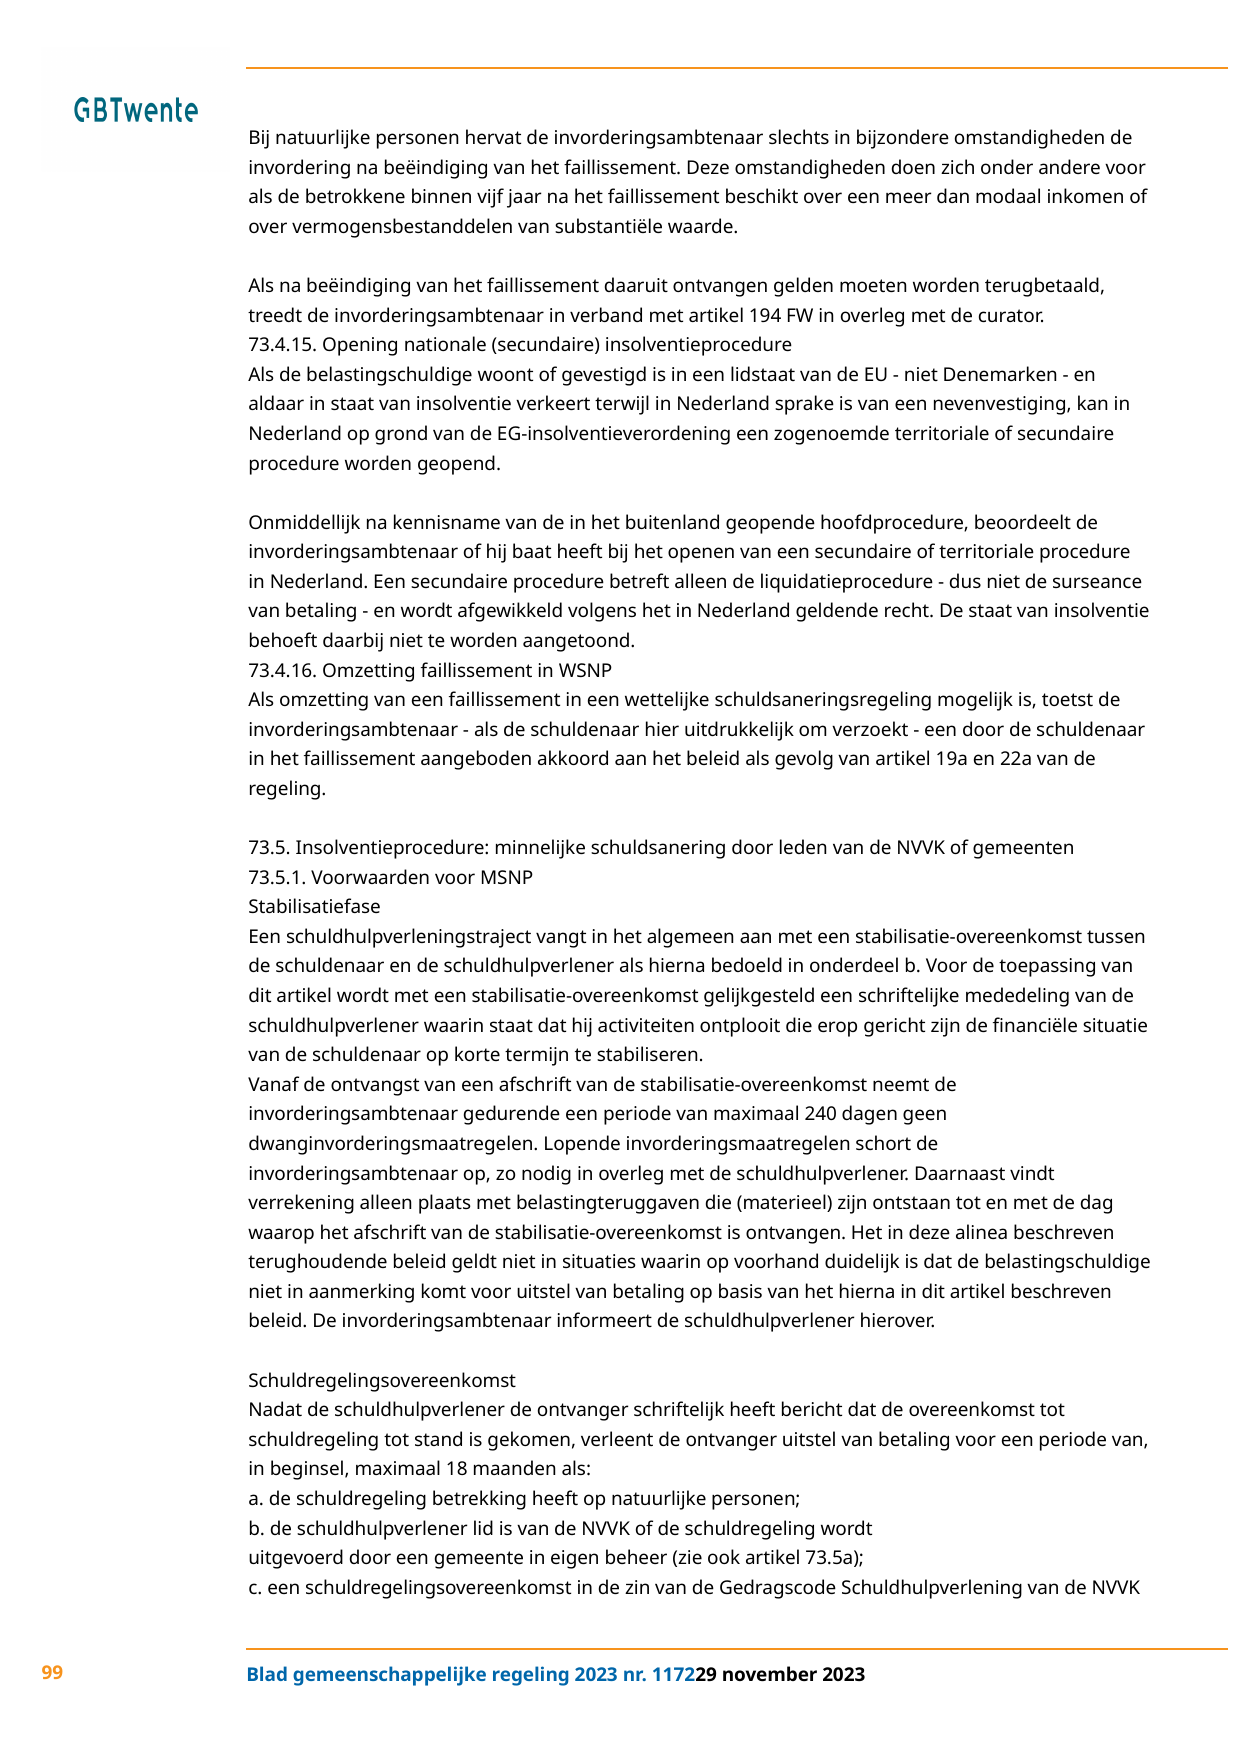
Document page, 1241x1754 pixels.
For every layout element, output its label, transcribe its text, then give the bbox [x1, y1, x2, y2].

text 73.5.1. Voorwaarden voor MSNP [248, 864, 1152, 890]
text Als de belastingschuldige woont of gevestigd is in een lidstaat van de EU - niet Denemarken - en aldaar in staat van insolventie verkeert terwijl in Nederland sprake is van een nevenvestiging, kan in Nederland op grond van de EG-insolventieverordening een zogenoemde territoriale of secundaire procedure worden geopend. [248, 361, 1152, 476]
text 73.5. Insolventieprocedure: minnelijke schuldsanering door leden van de NVVK of gemeenten [248, 834, 1152, 860]
text Stabilisatiefase [248, 893, 1152, 919]
text Een schuldhulpverleningstraject vangt in het algemeen aan met een stabilisatie-overeenkomst tussen de schuldenaar en de schuldhulpverlener als hierna bedoeld in onderdeel b. Voor de toepassing van dit artikel wordt met een stabilisatie-overeenkomst gelijkgesteld een schriftelijke mededeling van de schuldhulpverlener waarin staat dat hij activiteiten ontplooit die erop gericht zijn de financiële situatie van de schuldenaar op korte termijn te stabiliseren. [248, 923, 1152, 1067]
text c. een schuldregelingsovereenkomst in de zin van de Gedragscode Schuldhulpverlening van de NVVK [248, 1574, 1152, 1600]
text 73.4.15. Opening nationale (secundaire) insolventieprocedure [248, 331, 1152, 357]
text Onmiddellijk na kennisname van de in het buitenland geopende hoofdprocedure, beoordeelt de invorderingsambtenaar of hij baat heeft bij het openen van een secundaire of territoriale procedure in Nederland. Een secundaire procedure betreft alleen de liquidatieprocedure - dus niet de surseance van betaling - en wordt afgewikkeld volgens het in Nederland geldende recht. De staat van insolventie behoeft daarbij niet te worden aangetoond. [248, 509, 1152, 653]
text Schuldregelingsovereenkomst [248, 1367, 1152, 1393]
text 73.4.16. Omzetting faillissement in WSNP [248, 657, 1152, 683]
picture [41, 47, 231, 172]
text b. de schuldhulpverlener lid is van de NVVK of de schuldregeling wordt [248, 1515, 1152, 1541]
text uitgevoerd door een gemeente in eigen beheer (zie ook artikel 73.5a); [248, 1544, 1152, 1570]
text a. de schuldregeling betrekking heeft op natuurlijke personen; [248, 1485, 1152, 1511]
text Vanaf de ontvangst van een afschrift van de stabilisatie-overeenkomst neemt de invorderingsambtenaar gedurende een periode van maximaal 240 dagen geen dwanginvorderingsmaatregelen. Lopende invorderingsmaatregelen schort de invorderingsambtenaar op, zo nodig in overleg met de schuldhulpverlener. Daarnaast vindt verrekening alleen plaats met belastingteruggaven die (materieel) zijn ontstaan tot en met de dag waarop het afschrift van de stabilisatie-overeenkomst is ontvangen. Het in deze alinea beschreven terughoudende beleid geldt niet in situaties waarin op voorhand duidelijk is dat de belastingschuldige niet in aanmerking komt voor uitstel van betaling op basis van het hierna in dit artikel beschreven beleid. De invorderingsambtenaar informeert de schuldhulpverlener hierover. [248, 1071, 1152, 1333]
text Als omzetting van een faillissement in een wettelijke schuldsaneringsregeling mogelijk is, toetst de invorderingsambtenaar - als de schuldenaar hier uitdrukkelijk om verzoekt - een door de schuldenaar in het faillissement aangeboden akkoord aan het beleid als gevolg van artikel 19a en 22a van de regeling. [248, 686, 1152, 801]
text Nadat de schuldhulpverlener de ontvanger schriftelijk heeft bericht dat de overeenkomst tot schuldregeling tot stand is gekomen, verleent de ontvanger uitstel van betaling voor een periode van, in beginsel, maximaal 18 maanden als: [248, 1396, 1152, 1481]
text Bij natuurlijke personen hervat de invorderingsambtenaar slechts in bijzondere omstandigheden de invordering na beëindiging van het faillissement. Deze omstandigheden doen zich onder andere voor als de betrokkene binnen vijf jaar na het faillissement beschikt over een meer dan modaal inkomen of over vermogensbestanddelen van substantiële waarde. [248, 124, 1152, 239]
text Als na beëindiging van het faillissement daaruit ontvangen gelden moeten worden terugbetaald, treedt de invorderingsambtenaar in verband met artikel 194 FW in overleg met de curator. [248, 272, 1152, 328]
